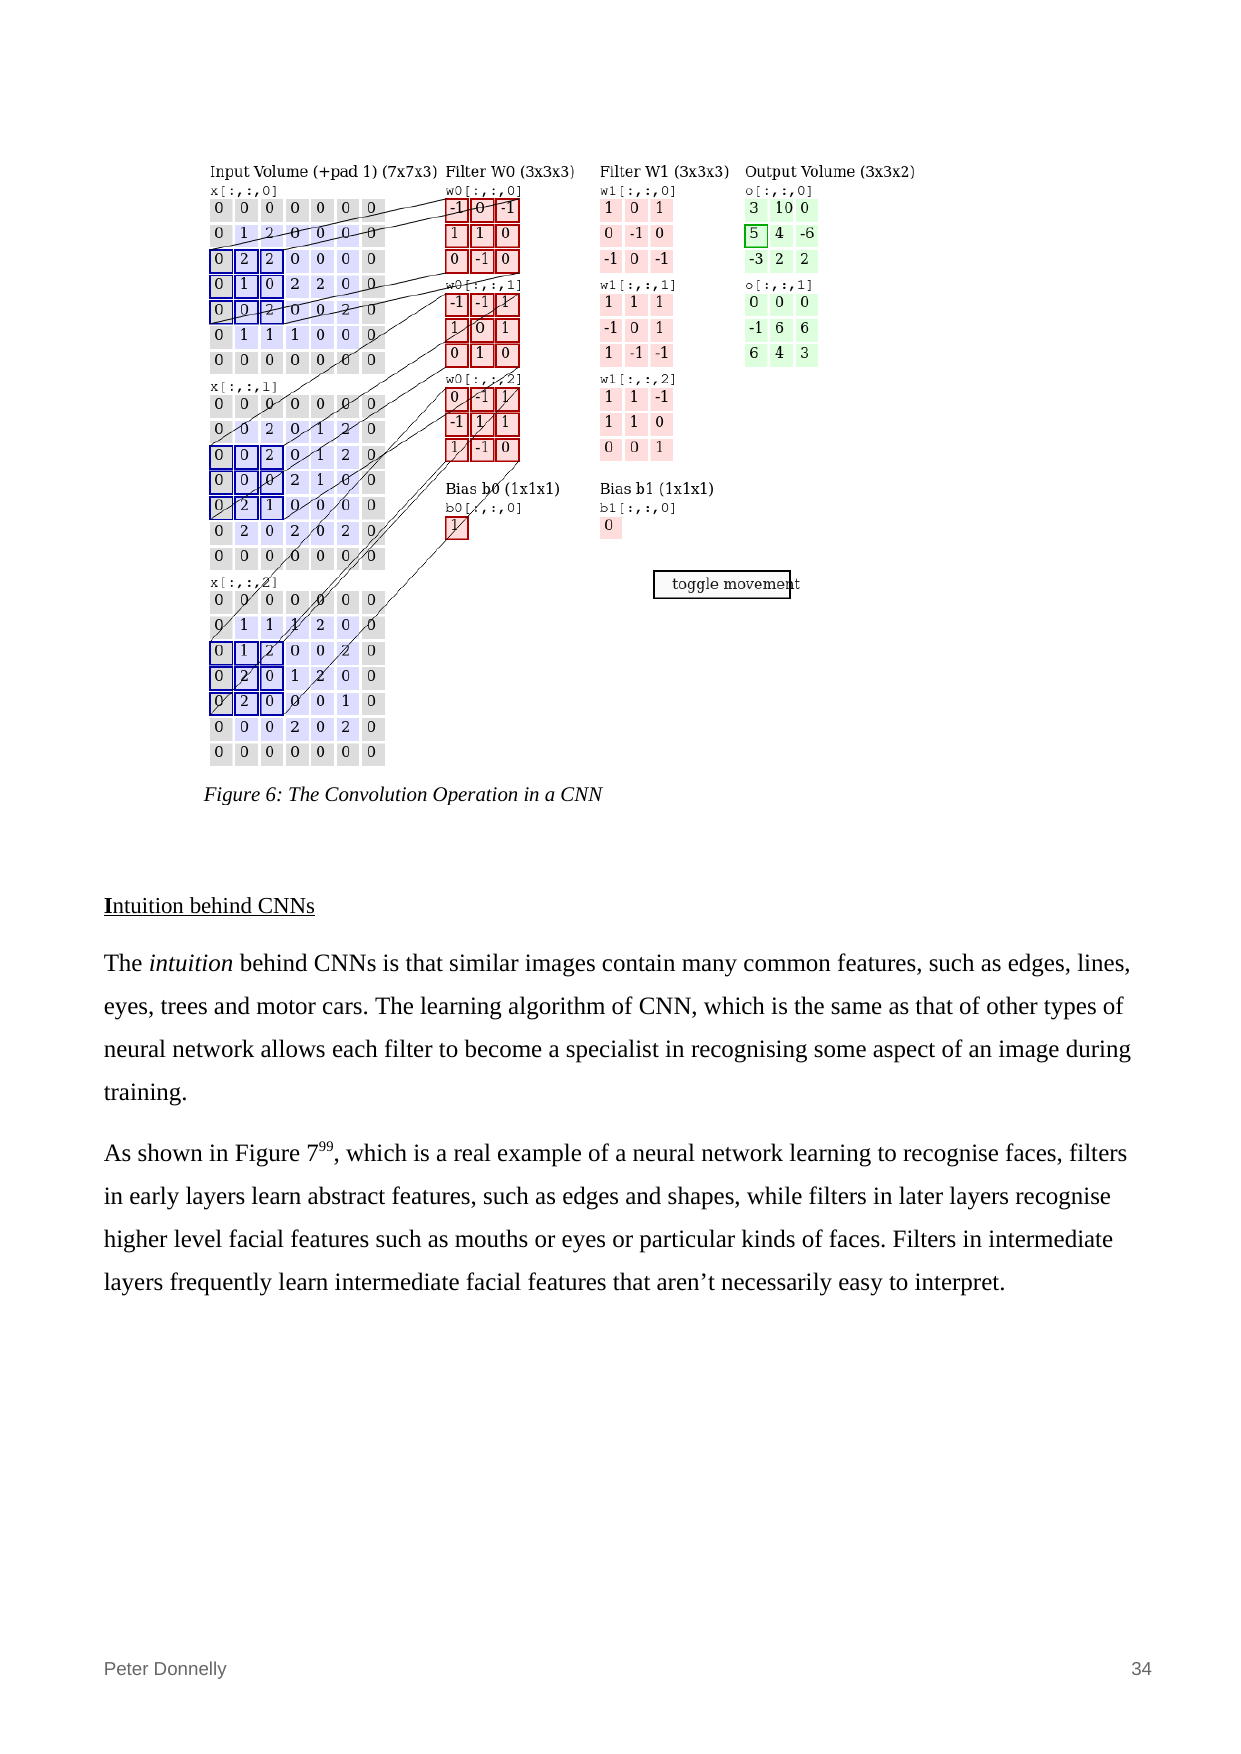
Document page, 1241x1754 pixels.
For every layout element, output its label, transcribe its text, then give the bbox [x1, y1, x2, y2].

text As shown in Figure 7, which is a real example of a neural network learning to recognise faces, filters in early layers learn abstract features, such as edges and shapes, while filters in later layers recognise higher level facial features such as mouths or eyes or particular kinds of faces. Filters in intermediate layers frequently learn intermediate facial features that aren’t necessarily easy to interpret. [103, 1138, 1146, 1296]
text Figure 6: The Convolution Operation in a CNN [203, 782, 922, 805]
picture [203, 159, 923, 782]
subtitle Intuition behind CNNs [86, 892, 1146, 918]
text The intuition behind CNNs is that similar images contain many common features, such as edges, lines, eyes, trees and motor cars. The learning algorithm of CNN, which is the same as that of other types of neural network allows each filter to become a specialist in recognising some aspect of an image during training. [103, 948, 1146, 1106]
